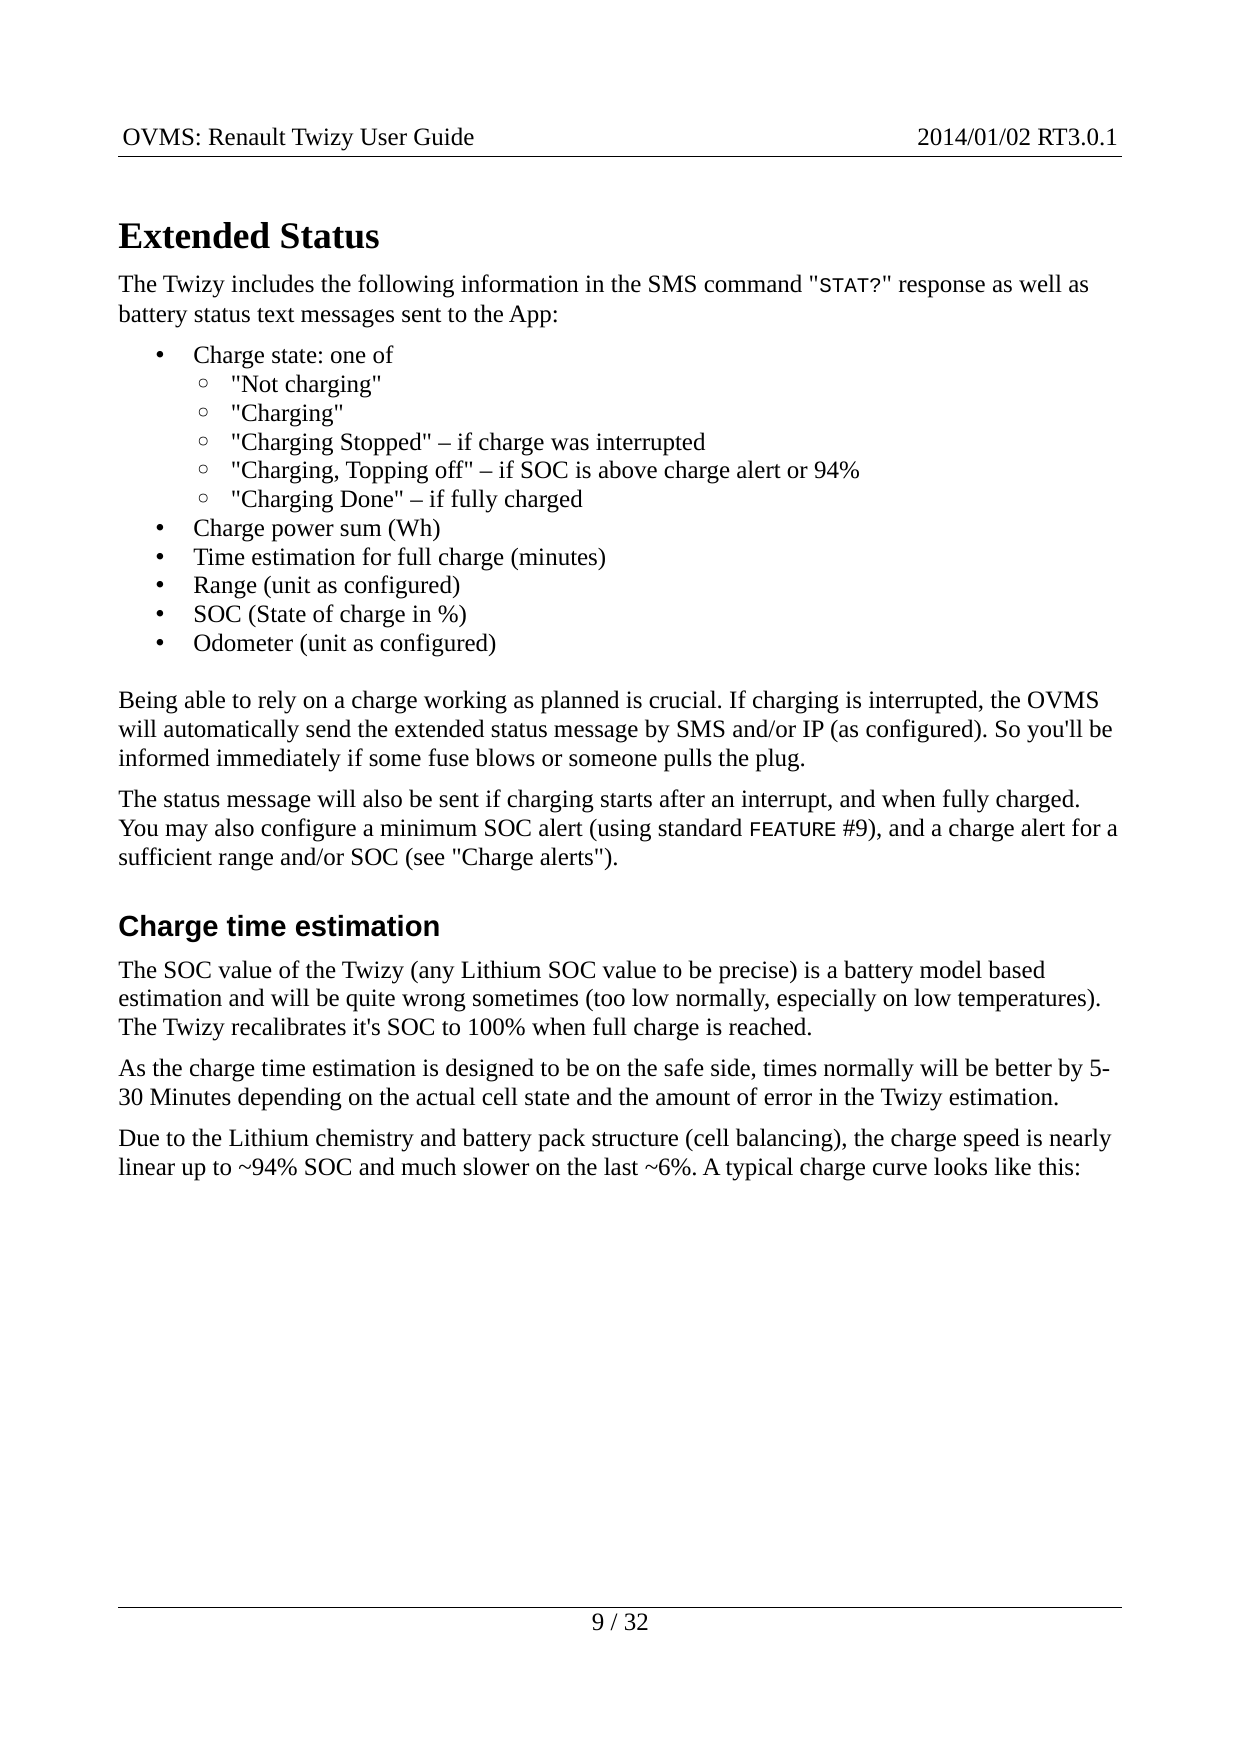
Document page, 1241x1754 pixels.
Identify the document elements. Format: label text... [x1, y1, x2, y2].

text The Twizy includes the following information in the SMS command "STAT?" response as well as battery status text messages sent to the App: [118, 269, 1122, 328]
list "Charging, Topping off" – if SOC is above charge alert or 94% [193, 455, 1122, 484]
list Charge state: one of [156, 340, 1122, 369]
text Due to the Lithium chemistry and battery pack structure (cell balancing), the charge speed is nearly linear up to ~94% SOC and much slower on the last ~6%. A typical charge curve looks like this: [118, 1123, 1122, 1181]
list "Charging Done" – if fully charged [193, 484, 1122, 513]
list "Charging Stopped" – if charge was interrupted [193, 427, 1122, 455]
list "Not charging" [193, 369, 1122, 398]
text The SOC value of the Twizy (any Lithium SOC value to be precise) is a battery model based estimation and will be quite wrong sometimes (too low normally, especially on low temperatures). The Twizy recalibrates it's SOC to 100% when full charge is reached. [118, 955, 1122, 1041]
list Odometer (unit as configured) [156, 628, 1122, 657]
subtitle Charge time estimation [118, 909, 1122, 942]
text Being able to rely on a charge working as planned is crucial. If charging is interrupted, the OVMS will automatically send the extended status message by SMS and/or IP (as configured). So you'll be informed immediately if some fuse blows or someone pulls the plug. [118, 685, 1122, 772]
list Time estimation for full charge (minutes) [156, 542, 1122, 570]
list SOC (State of charge in %) [156, 599, 1122, 628]
list Charge power sum (Wh) [156, 513, 1122, 542]
list "Charging" [193, 398, 1122, 427]
subtitle Extended Status [118, 214, 1122, 257]
text The status message will also be sent if charging starts after an interrupt, and when fully charged. You may also configure a minimum SOC alert (using standard FEATURE #9), and a charge alert for a sufficient range and/or SOC (see "Charge alerts"). [118, 784, 1122, 871]
list Range (unit as configured) [156, 570, 1122, 599]
text As the charge time estimation is designed to be on the safe side, times normally will be better by 5-30 Minutes depending on the actual cell state and the amount of error in the Twizy estimation. [118, 1053, 1122, 1111]
